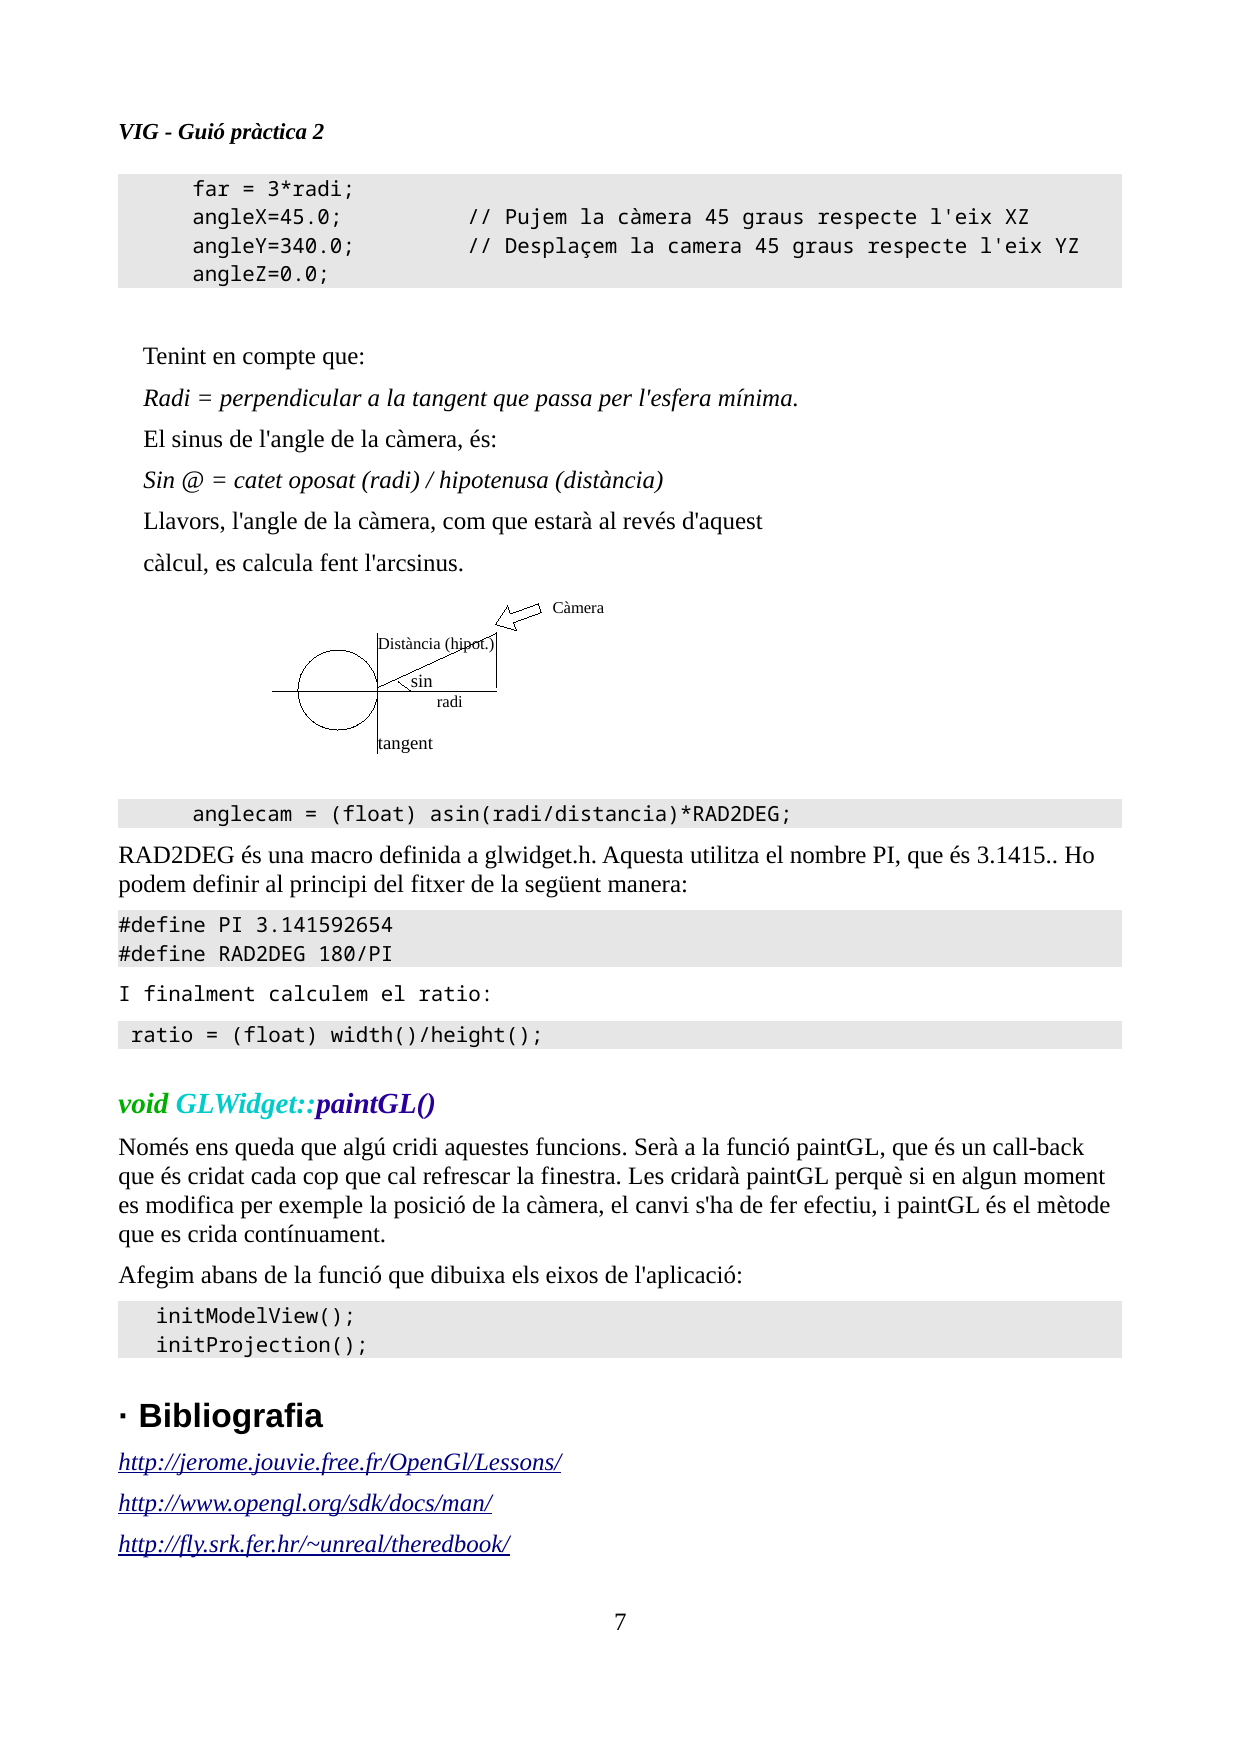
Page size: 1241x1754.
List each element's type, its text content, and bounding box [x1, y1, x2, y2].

text Tenint en compte que: [118, 341, 1122, 370]
text #define PI 3.141592654 #define RAD2DEG 180/PI [118, 910, 1122, 967]
text far = 3*radi; angleX=45.0; // Pujem la càmera 45 graus respecte l'eix XZ angleY=340.0; // Desplaçem la camera 45 graus respecte l'eix YZ angleZ=0.0; [118, 174, 1122, 288]
text Sin @ = catet oposat (radi) / hipotenusa (distància) [118, 465, 1122, 494]
text http://jerome.jouvie.free.fr/OpenGl/Lessons/ [118, 1447, 1122, 1476]
text Afegim abans de la funció que dibuixa els eixos de l'aplicació: [118, 1260, 1122, 1289]
text I finalment calculem el ratio: [118, 979, 1122, 1008]
text http://fly.srk.fer.hr/~unreal/theredbook/ [118, 1529, 1122, 1558]
text Llavors, l'angle de la càmera, com que estarà al revés d'aquest [118, 506, 1122, 535]
text càlcul, es calcula fent l'arcsinus. [118, 548, 1122, 576]
text ratio = (float) width()/height(); [118, 1021, 1122, 1049]
text Radi = perpendicular a la tangent que passa per l'esfera mínima. [118, 383, 1122, 411]
text El sinus de l'angle de la càmera, és: [118, 424, 1122, 453]
text RAD2DEG és una macro definida a glwidget.h. Aquesta utilitza el nombre PI, que és 3.1415.. Ho podem definir al principi del fitxer de la següent manera: [118, 840, 1122, 898]
subtitle void GLWidget::paintGL() [118, 1086, 1122, 1120]
text Només ens queda que algú cridi aquestes funcions. Serà a la funció paintGL, que és un call-back que és cridat cada cop que cal refrescar la finestra. Les cridarà paintGL perquè si en algun moment es modifica per exemple la posició de la càmera, el canvi s'ha de fer efectiu, i paintGL és el mètode que es crida contínuament. [118, 1132, 1122, 1247]
text http://www.opengl.org/sdk/docs/man/ [118, 1488, 1122, 1517]
text anglecam = (float) asin(radi/distancia)*RAD2DEG; [118, 799, 1122, 828]
text initModelView(); initProjection(); [118, 1301, 1122, 1358]
subtitle · Bibliografia [118, 1396, 1122, 1434]
